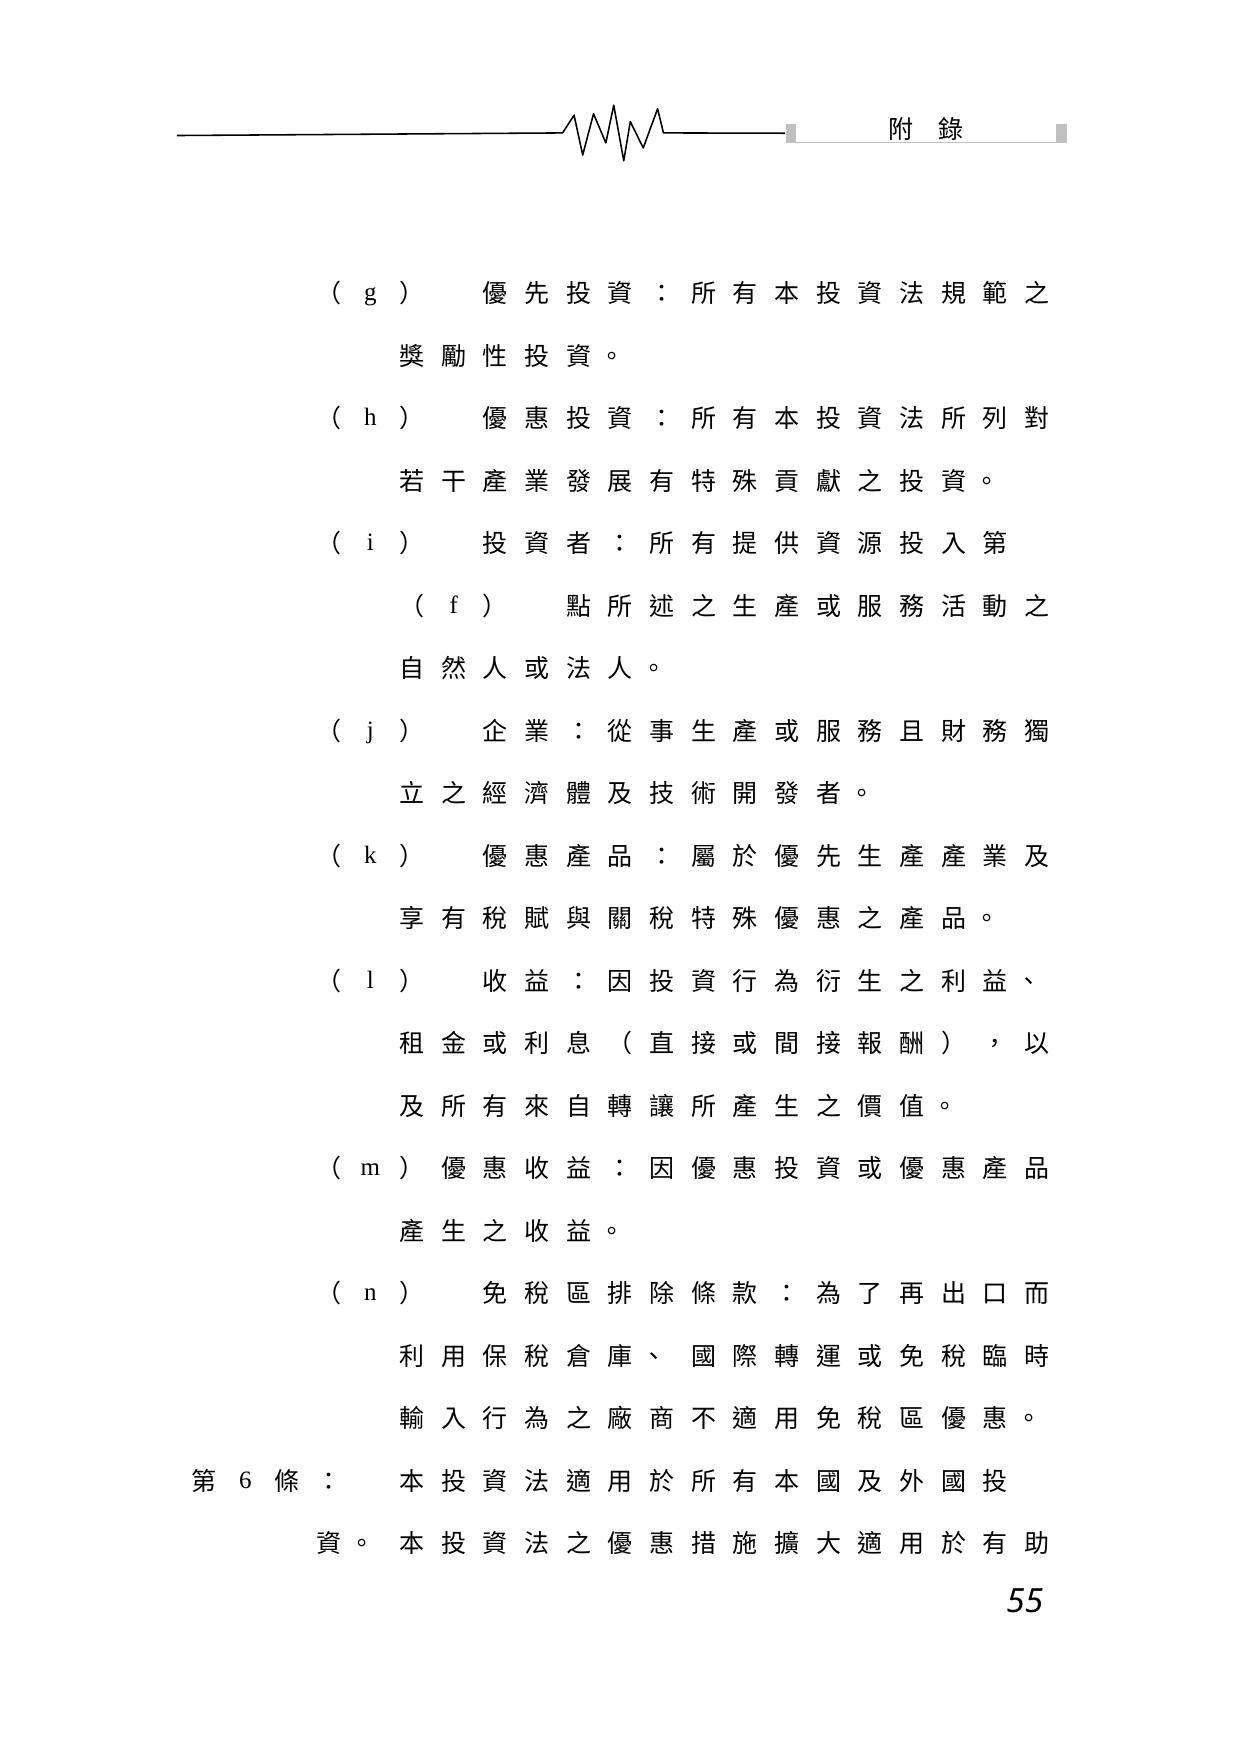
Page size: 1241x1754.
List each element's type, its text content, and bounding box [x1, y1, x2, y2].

text （g） 優先投資：所有本投資法規範之獎勵性投資。 [293, 250, 1058, 375]
text （h） 優惠投資：所有本投資法所列對若干產業發展有特殊貢獻之投資。 [293, 375, 1058, 500]
text （m）優惠收益：因優惠投資或優惠產品產生之收益。 [293, 1125, 1058, 1250]
text （k） 優惠產品：屬於優先生產產業及享有稅賦與關稅特殊優惠之產品。 [293, 813, 1058, 938]
text （l） 收益：因投資行為衍生之利益、租金或利息（直接或間接報酬），以及所有來自轉讓所產生之價值。 [293, 938, 1058, 1125]
text （i） 投資者：所有提供資源投入第 （f） 點所述之生產或服務活動之自然人或法人。 [293, 500, 1058, 688]
text （j） 企業：從事生產或服務且財務獨立之經濟體及技術開發者。 [293, 688, 1058, 813]
text 第6條： 本投資法適用於所有本國及外國投資。本投資法之優惠措施擴大適用於有助 [183, 1438, 1058, 1563]
text （n） 免稅區排除條款：為了再出口而利用保稅倉庫、國際轉運或免稅臨時輸入行為之廠商不適用免稅區優惠。 [293, 1250, 1058, 1438]
